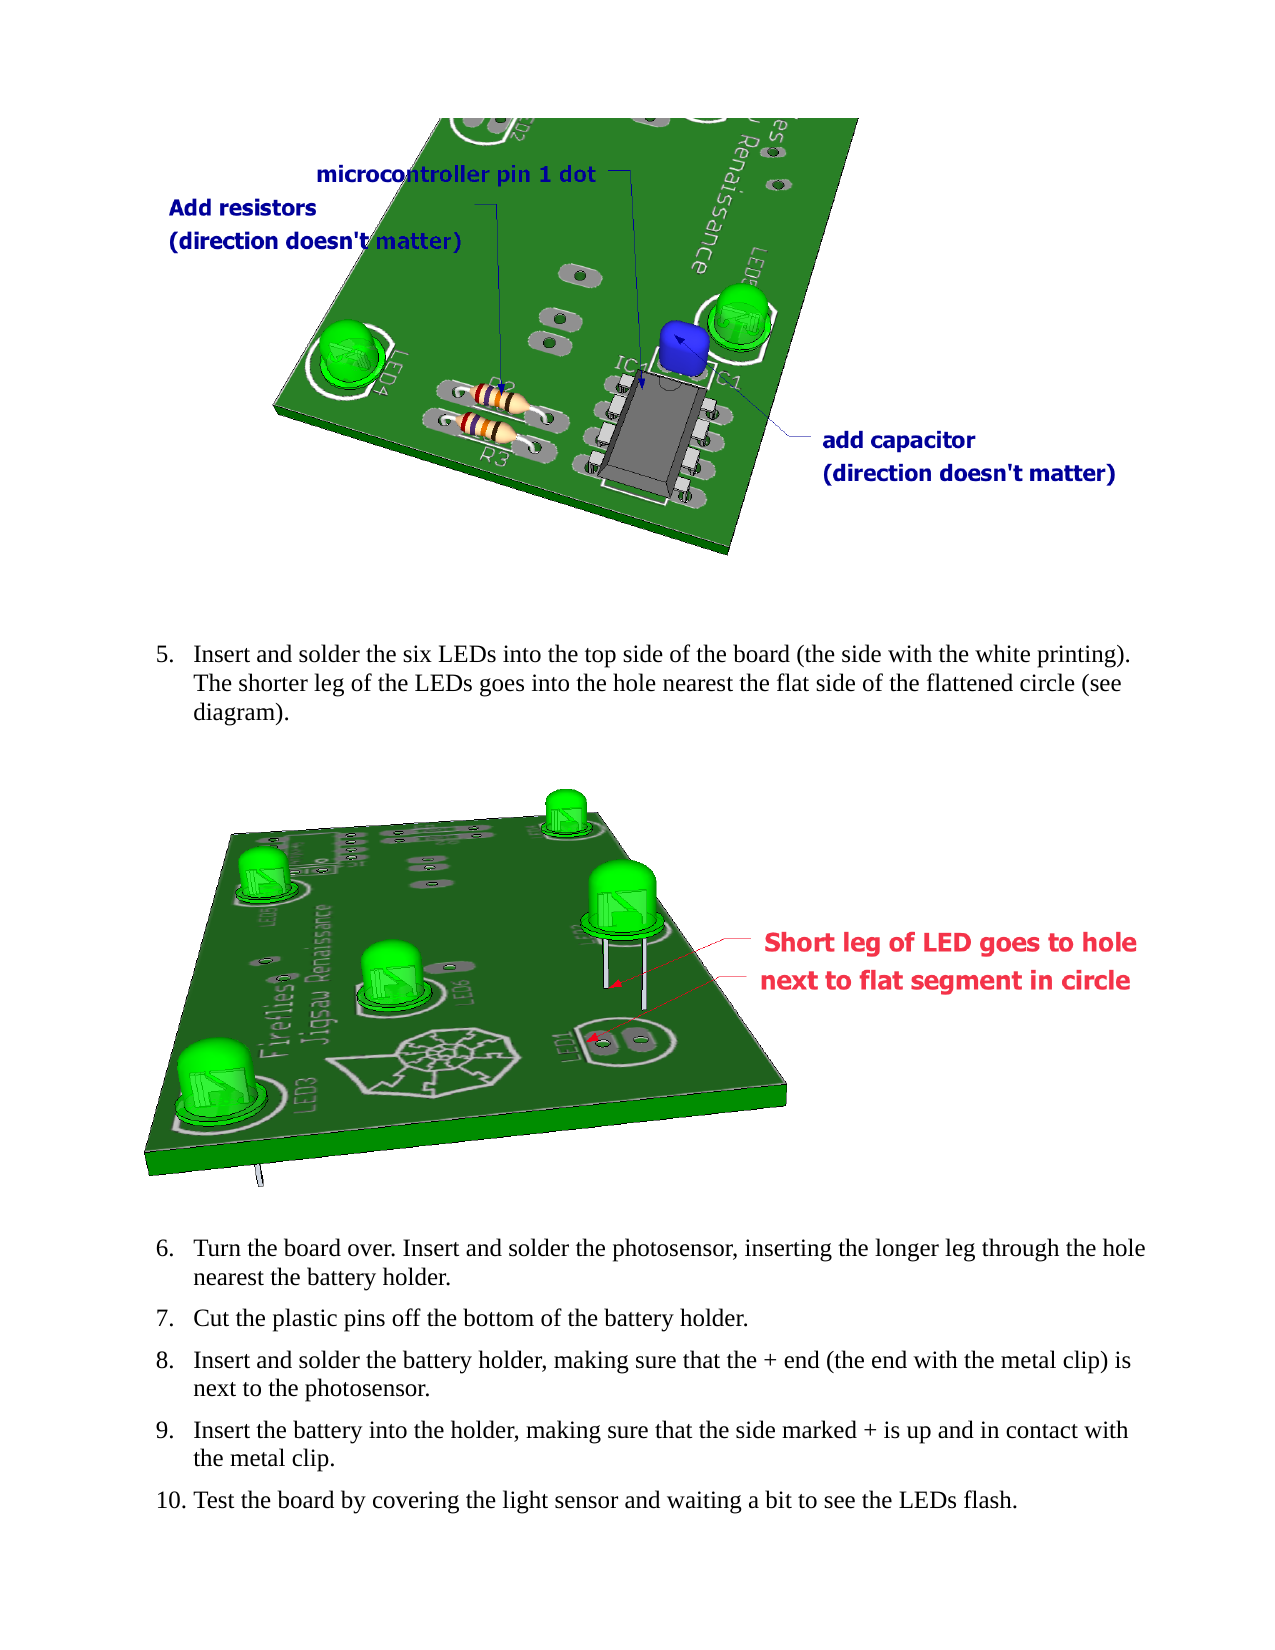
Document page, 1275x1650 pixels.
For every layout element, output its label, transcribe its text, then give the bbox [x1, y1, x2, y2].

list Turn the board over. Insert and solder the photosensor, inserting the longer leg through the hole nearest the battery holder. [156, 1234, 1157, 1291]
list Cut the plastic pins off the bottom of the battery holder. [156, 1303, 1157, 1332]
list Insert and solder the battery holder, making sure that the + end (the end with the metal clip) is next to the photosensor. [156, 1345, 1157, 1402]
picture [136, 118, 1139, 598]
picture [118, 737, 1157, 1234]
list Test the board by covering the light sensor and waiting a bit to see the LEDs flash. [156, 1485, 1157, 1513]
list Insert the battery into the holder, making sure that the side marked + is up and in contact with the metal clip. [156, 1415, 1157, 1472]
list Insert and solder the six LEDs into the top side of the board (the side with the white printing). The shorter leg of the LEDs goes into the hole nearest the flat side of the flattened circle (see diagram). [156, 639, 1157, 725]
